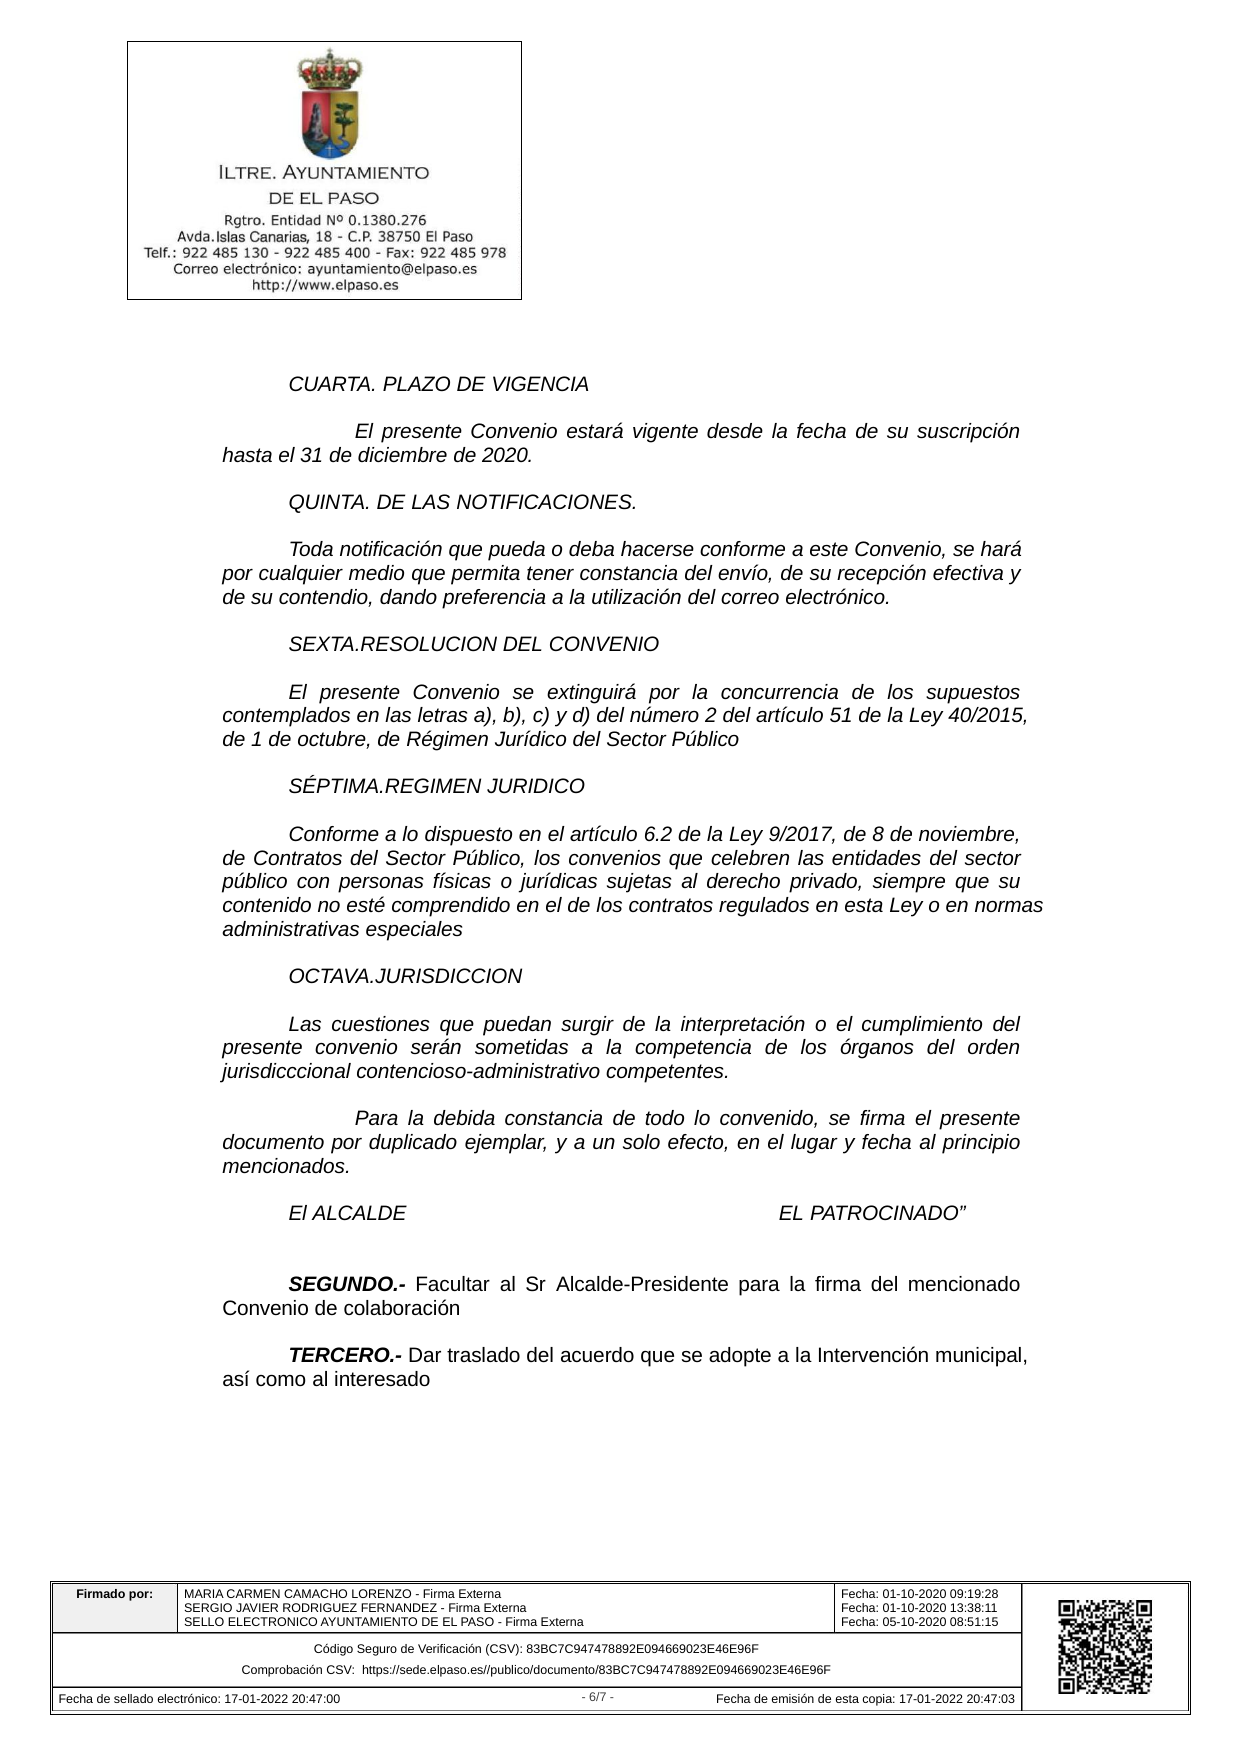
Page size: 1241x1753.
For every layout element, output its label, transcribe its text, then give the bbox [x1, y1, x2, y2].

text El ALCALDE [288, 1202, 431, 1225]
text Fecha: 01-10-2020 13:38:11 [841, 1601, 1022, 1615]
text Las cuestiones que puedan surgir de la interpretación o el cumplimiento del [288, 1012, 1043, 1036]
text público con personas físicas o jurídicas sujetas al derecho privado, siempre que su [222, 870, 1044, 893]
text SÉPTIMA.REGIMEN JURIDICO [288, 776, 609, 799]
text contemplados en las letras a), b), c) y d) del número 2 del artículo 51 de la Ley 40/2015, [222, 704, 1043, 727]
text hasta el 31 de diciembre de 2020. [222, 444, 1043, 467]
text - 6/7 - [581, 1691, 633, 1705]
text Toda notificación que pueda o deba hacerse conforme a este Convenio, se hará [288, 538, 1044, 562]
text OCTAVA.JURISDICCION [288, 965, 551, 988]
text EL PATROCINADO” [778, 1202, 992, 1225]
text MARIA CARMEN CAMACHO LORENZO - Firma Externa [184, 1587, 613, 1601]
text Fecha: 01-10-2020 09:19:28 [841, 1587, 1022, 1601]
text Fecha de sellado electrónico: 17-01-2022 20:47:00 [58, 1692, 365, 1706]
text Fecha: 05-10-2020 08:51:15 [841, 1615, 1022, 1629]
text Conforme a lo dispuesto en el artículo 6.2 de la Ley 9/2017, de 8 de noviembre, [288, 823, 1044, 846]
text por cualquier medio que permita tener constancia del envío, de su recepción efectiva y [222, 562, 1044, 585]
text mencionados. [222, 1155, 1044, 1178]
text administrativas especiales [222, 918, 1044, 941]
text jurisdicccional contencioso-administrativo competentes. [222, 1060, 1043, 1083]
text Para la debida constancia de todo lo convenido, se firma el presente [354, 1107, 1044, 1130]
text Convenio de colaboración [222, 1297, 1043, 1320]
text SEGUNDO.- Facultar al Sr Alcalde-Presidente para la firma del mencionado [288, 1273, 1043, 1296]
text CUARTA. PLAZO DE VIGENCIA [288, 373, 616, 396]
picture [128, 42, 521, 299]
text documento por duplicado ejemplar, y a un solo efecto, en el lugar y fecha al principio [222, 1131, 1044, 1154]
text QUINTA. DE LAS NOTIFICACIONES. [288, 491, 663, 514]
text SELLO ELECTRONICO AYUNTAMIENTO DE EL PASO - Firma Externa [184, 1615, 613, 1629]
text de Contratos del Sector Público, los convenios que celebren las entidades del sector [222, 847, 1044, 870]
text El presente Convenio estará vigente desde la fecha de su suscripción [354, 420, 1043, 443]
text Firmado por: [76, 1587, 172, 1601]
text Comprobación CSV: https://sede.elpaso.es//publico/documento/83BC7C947478892E094669023E46E96F [241, 1663, 857, 1677]
text El presente Convenio se extinguirá por la concurrencia de los supuestos [288, 681, 1043, 704]
text Código Seguro de Verificación (CSV): 83BC7C947478892E094669023E46E96F [314, 1642, 857, 1656]
text de 1 de octubre, de Régimen Jurídico del Sector Público [222, 728, 1043, 751]
text SERGIO JAVIER RODRIGUEZ FERNANDEZ - Firma Externa [184, 1601, 613, 1615]
text TERCERO.- Dar traslado del acuerdo que se adopte a la Intervención municipal, [288, 1344, 1043, 1367]
text presente convenio serán sometidas a la competencia de los órganos del orden [222, 1036, 1043, 1059]
text Fecha de emisión de esta copia: 17-01-2022 20:47:03 [716, 1692, 1040, 1706]
picture [51, 1582, 1190, 1714]
text de su contendio, dando preferencia a la utilización del correo electrónico. [222, 586, 1044, 609]
text contenido no esté comprendido en el de los contratos regulados en esta Ley o en normas [222, 894, 1044, 917]
text así como al interesado [222, 1368, 1043, 1391]
text SEXTA.RESOLUCION DEL CONVENIO [288, 633, 684, 656]
